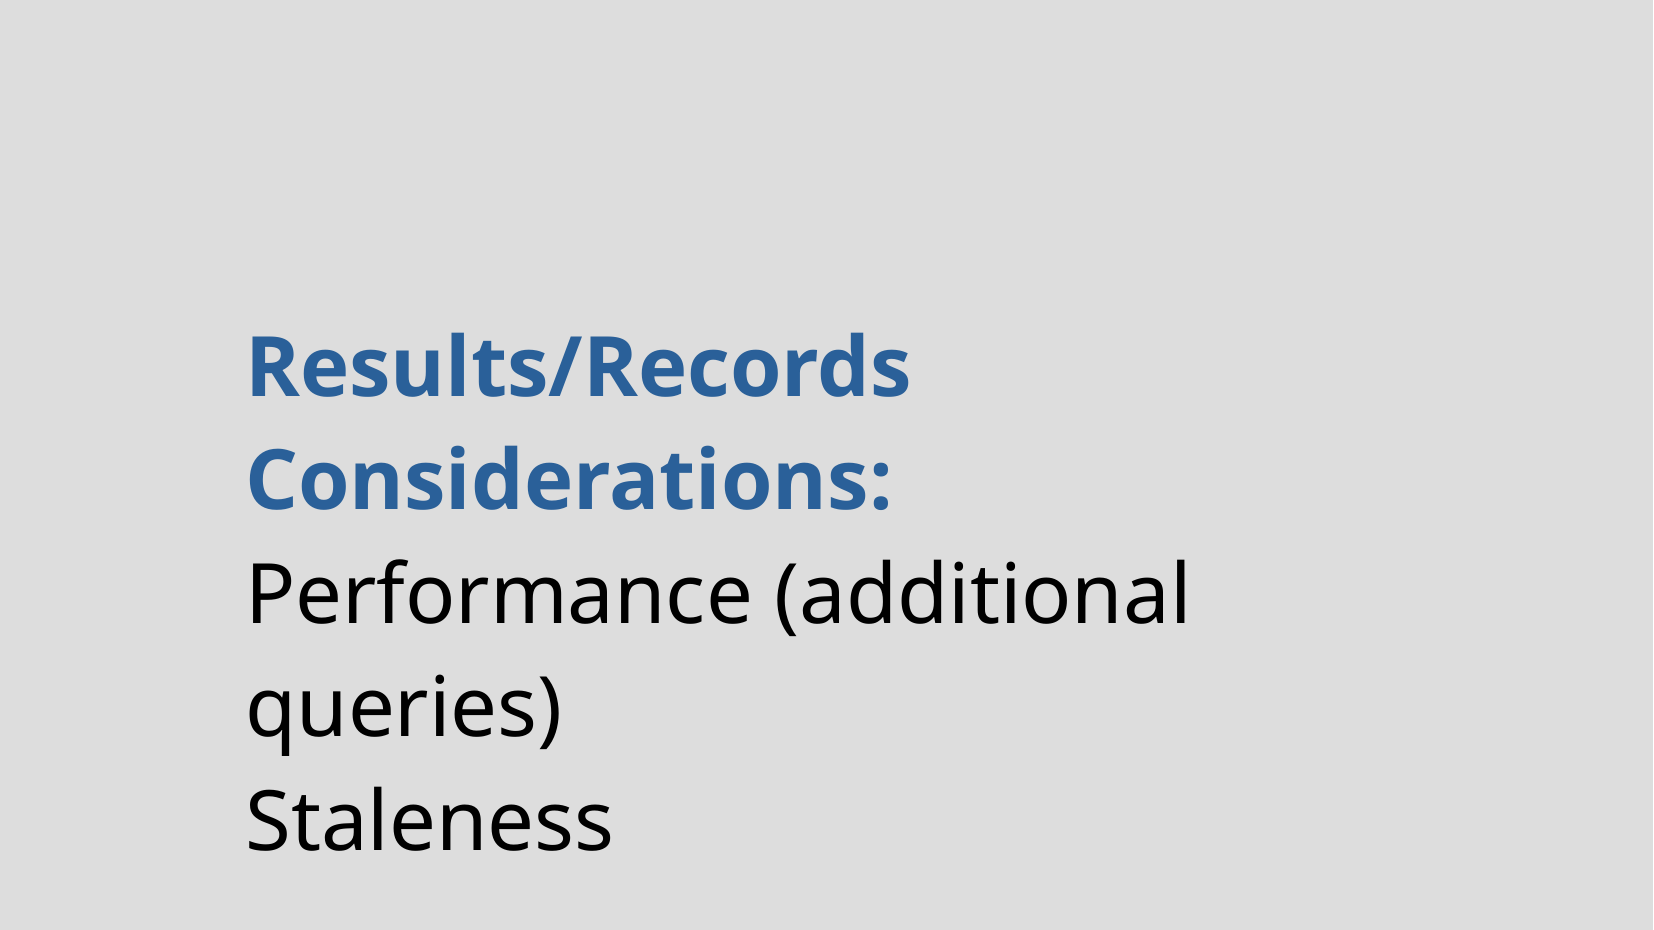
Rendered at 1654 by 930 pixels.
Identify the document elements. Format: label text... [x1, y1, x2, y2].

text_box Results/Records Considerations: Performance (additional queries) Staleness [230, 300, 1426, 687]
